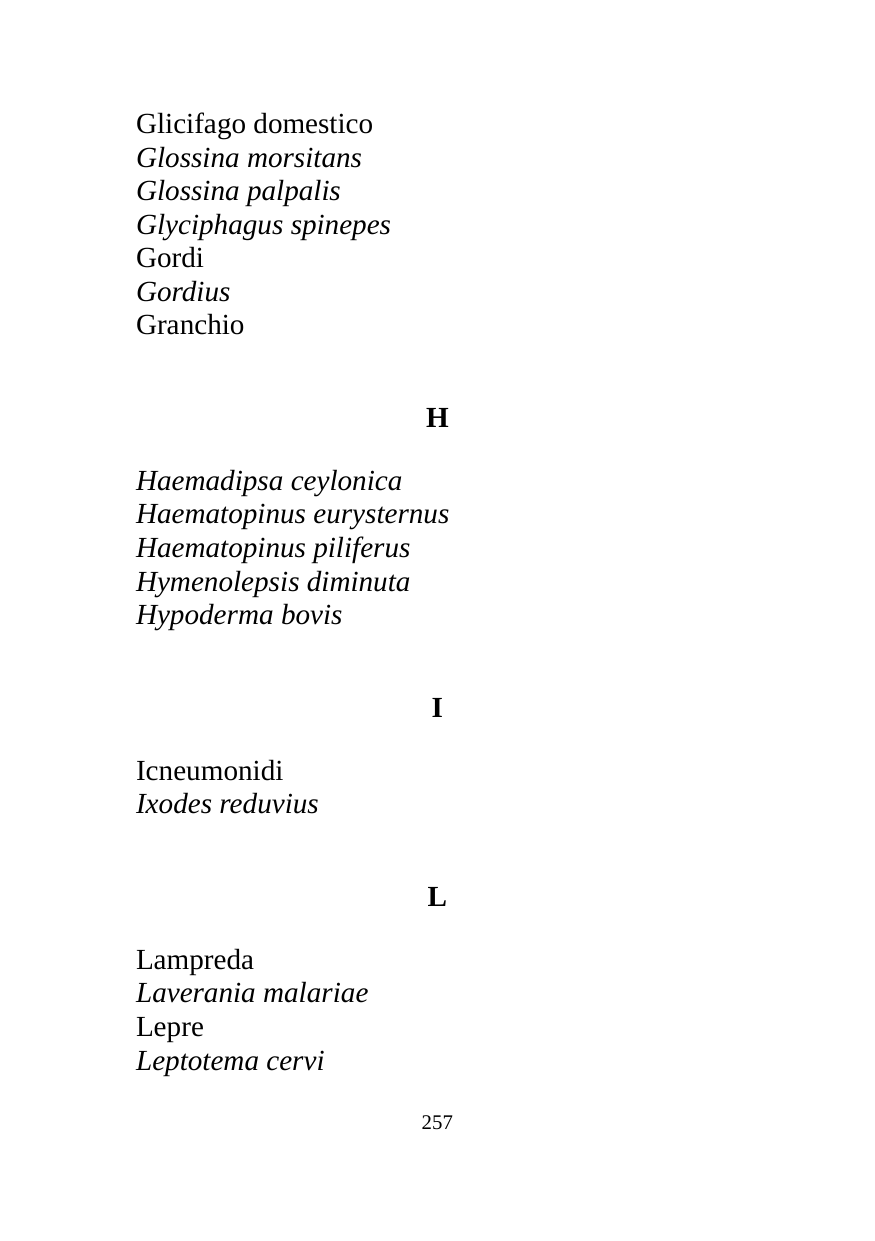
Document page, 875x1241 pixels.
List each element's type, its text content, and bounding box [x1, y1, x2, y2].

text Leptotema cervi [106, 1043, 768, 1076]
text Glossina morsitans [106, 140, 768, 173]
text Haematopinus piliferus [106, 530, 768, 564]
text Gordi [106, 240, 768, 274]
text Haemadipsa ceylonica [106, 463, 768, 497]
text Lepre [106, 1009, 768, 1043]
text Hypoderma bovis [106, 597, 768, 631]
text Glicifago domestico [106, 106, 768, 140]
text L [106, 879, 768, 913]
text Glossina palpalis [106, 173, 768, 207]
text Ixodes reduvius [106, 786, 768, 820]
text I [106, 690, 768, 723]
text Gordius [106, 274, 768, 307]
text Laverania malariae [106, 976, 768, 1009]
text Lampreda [106, 942, 768, 976]
text Hymenolepsis diminuta [106, 564, 768, 597]
text Icneumonidi [106, 753, 768, 786]
text Granchio [106, 307, 768, 341]
text H [106, 400, 768, 434]
text Glyciphagus spinepes [106, 207, 768, 240]
text Haematopinus eurysternus [106, 497, 768, 530]
